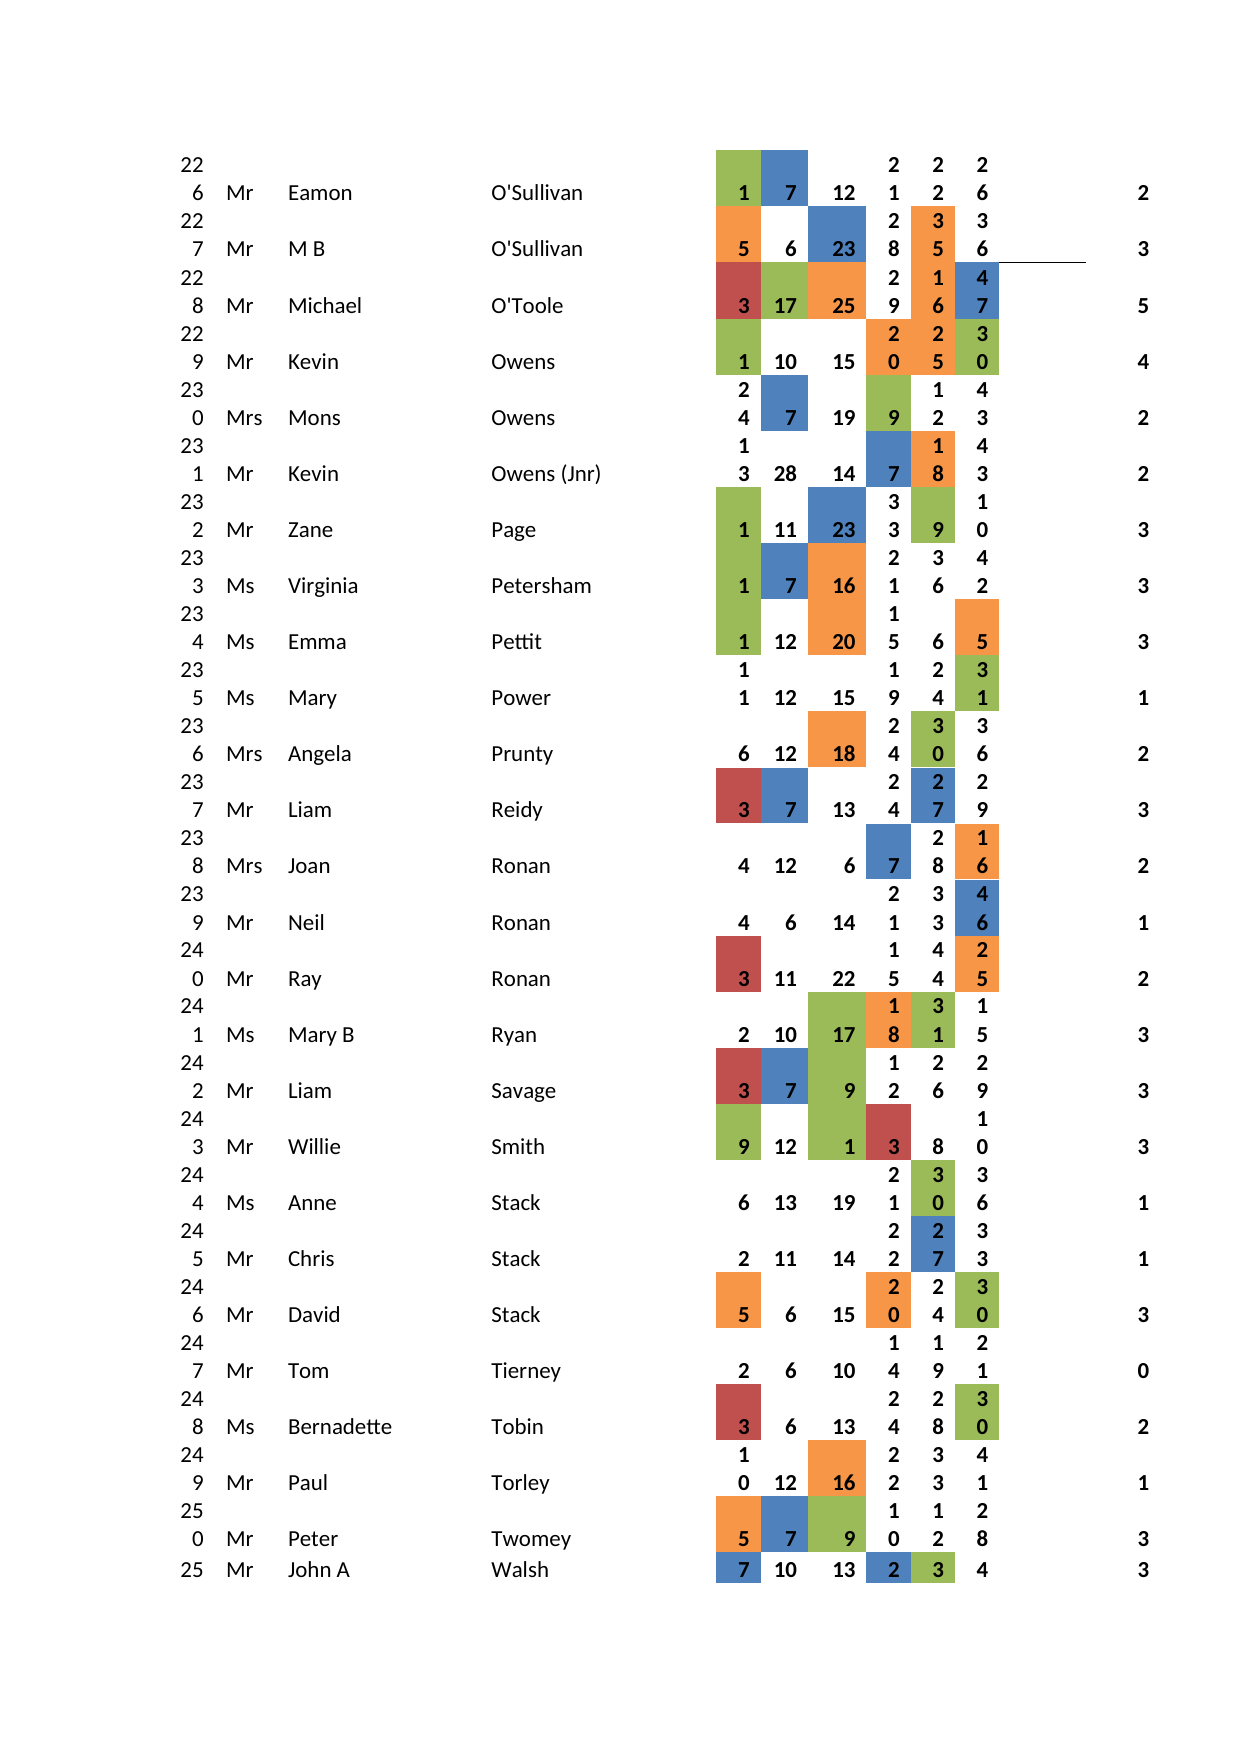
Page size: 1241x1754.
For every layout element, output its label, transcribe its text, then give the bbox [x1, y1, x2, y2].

table_cell 5 [716, 1272, 761, 1328]
table_cell 9 [808, 1496, 866, 1552]
table_cell 7 [761, 768, 808, 823]
table_cell 19 [911, 1328, 955, 1384]
table_cell 22 [866, 1216, 911, 1272]
table_cell [999, 1104, 1086, 1160]
table_cell [999, 543, 1086, 599]
table_cell Owens (Jnr) [480, 431, 716, 487]
table_cell 4 [1086, 319, 1199, 375]
table_cell 3 [716, 1384, 761, 1440]
table_cell 2 [1086, 375, 1199, 431]
table_cell 25 [160, 1552, 214, 1583]
table_cell Mons [277, 375, 480, 431]
table_cell 30 [955, 319, 999, 375]
table_cell 2 [716, 1216, 761, 1272]
table_cell 30 [955, 1384, 999, 1440]
table_cell Chris [277, 1216, 480, 1272]
table_cell 41 [955, 1440, 999, 1496]
table_cell [999, 263, 1086, 319]
table_cell 24 [716, 375, 761, 431]
table_cell 26 [955, 150, 999, 206]
table_cell 21 [955, 1328, 999, 1384]
table_cell Ms [215, 599, 277, 655]
table_cell Power [480, 655, 716, 711]
table_cell 20 [866, 1272, 911, 1328]
table_cell Mr [215, 1104, 277, 1160]
table_cell [999, 824, 1086, 879]
table_cell 237 [160, 768, 214, 823]
table_cell 10 [955, 1104, 999, 1160]
table_cell [999, 319, 1086, 375]
table_cell 25 [955, 936, 999, 992]
table_cell 7 [761, 543, 808, 599]
table_cell Mr [215, 150, 277, 206]
table_cell 12 [911, 375, 955, 431]
table_cell Owens [480, 375, 716, 431]
table_cell Willie [277, 1104, 480, 1160]
table_cell 12 [808, 150, 866, 206]
table_cell 43 [955, 431, 999, 487]
table_cell 3 [1086, 768, 1199, 823]
table_cell 24 [911, 655, 955, 711]
table_cell 15 [808, 319, 866, 375]
table_cell 3 [1086, 487, 1199, 543]
table_cell 11 [761, 936, 808, 992]
table_cell 9 [716, 1104, 761, 1160]
table_cell 15 [955, 992, 999, 1048]
table_cell 3 [716, 1048, 761, 1104]
table_cell 14 [808, 1216, 866, 1272]
table_cell 9 [808, 1048, 866, 1104]
table_cell 15 [866, 936, 911, 992]
table_cell Mr [215, 431, 277, 487]
table_cell Peter [277, 1496, 480, 1552]
table_cell 233 [160, 543, 214, 599]
table_cell 243 [160, 1104, 214, 1160]
table_cell 3 [1086, 599, 1199, 655]
table_cell 10 [716, 1440, 761, 1496]
table_cell 230 [160, 375, 214, 431]
table_cell John A [277, 1552, 480, 1583]
table_cell [999, 1552, 1086, 1583]
table_cell Ms [215, 992, 277, 1048]
table_cell 3 [1086, 1552, 1199, 1583]
table_cell 3 [866, 1104, 911, 1160]
table_cell Ronan [480, 880, 716, 936]
table_cell 7 [761, 375, 808, 431]
table_cell 1 [716, 319, 761, 375]
table_cell 22 [866, 1440, 911, 1496]
table_cell Ms [215, 655, 277, 711]
table_cell Liam [277, 768, 480, 823]
table_cell 1 [808, 1104, 866, 1160]
table_cell Virginia [277, 543, 480, 599]
table_cell 19 [866, 655, 911, 711]
table_cell [999, 1272, 1086, 1328]
table_cell Zane [277, 487, 480, 543]
table_cell Tobin [480, 1384, 716, 1440]
table_cell 22 [911, 150, 955, 206]
table_cell [999, 206, 1086, 262]
table_cell Paul [277, 1440, 480, 1496]
table_cell Bernadette [277, 1384, 480, 1440]
table_cell 5 [955, 599, 999, 655]
table_cell Mr [215, 1552, 277, 1583]
table_cell 3 [716, 768, 761, 823]
table_cell Ms [215, 543, 277, 599]
table_cell [999, 487, 1086, 543]
table_cell 24 [911, 1272, 955, 1328]
table_cell 42 [955, 543, 999, 599]
table_cell Smith [480, 1104, 716, 1160]
table_cell Tierney [480, 1328, 716, 1384]
table_cell 3 [1086, 1272, 1199, 1328]
table_cell 15 [808, 1272, 866, 1328]
table_cell 2 [1086, 711, 1199, 767]
table_cell 242 [160, 1048, 214, 1104]
table_cell 250 [160, 1496, 214, 1552]
table_cell Kevin [277, 431, 480, 487]
table_cell Mr [215, 319, 277, 375]
table_cell Liam [277, 1048, 480, 1104]
table_cell Walsh [480, 1552, 716, 1583]
table_cell 33 [866, 487, 911, 543]
table_cell Torley [480, 1440, 716, 1496]
table_cell 7 [761, 1496, 808, 1552]
table_cell 1 [1086, 1440, 1199, 1496]
table_cell [999, 431, 1086, 487]
table_cell Michael [277, 262, 480, 319]
table_cell Mr [215, 1216, 277, 1272]
table_cell 6 [716, 711, 761, 767]
table_cell 10 [808, 1328, 866, 1384]
table_cell 10 [866, 1496, 911, 1552]
table_cell [999, 711, 1086, 767]
table_cell Eamon [277, 150, 480, 206]
table_cell Mr [215, 1048, 277, 1104]
table_cell 247 [160, 1328, 214, 1384]
table_cell 23 [808, 487, 866, 543]
table_cell 44 [911, 936, 955, 992]
table_cell Savage [480, 1048, 716, 1104]
table_cell 24 [866, 768, 911, 823]
table_cell 28 [761, 431, 808, 487]
table_cell [999, 880, 1086, 936]
table_cell Ms [215, 1160, 277, 1216]
table_cell 249 [160, 1440, 214, 1496]
table_cell 239 [160, 880, 214, 936]
table_cell 7 [866, 431, 911, 487]
table_cell Mr [215, 487, 277, 543]
table_cell Mr [215, 206, 277, 262]
table_cell Mary B [277, 992, 480, 1048]
table_cell 11 [761, 487, 808, 543]
table_cell 15 [808, 655, 866, 711]
table_cell 6 [761, 206, 808, 262]
table_cell 228 [160, 262, 214, 319]
table_cell [999, 1440, 1086, 1496]
table_cell 12 [761, 1104, 808, 1160]
table_cell 28 [911, 1384, 955, 1440]
table_cell 6 [761, 1328, 808, 1384]
table_cell 33 [911, 880, 955, 936]
table_cell 13 [808, 768, 866, 823]
table_cell 36 [911, 543, 955, 599]
table_cell 17 [808, 992, 866, 1048]
table_cell 14 [808, 431, 866, 487]
table_cell 12 [761, 711, 808, 767]
table_cell 6 [716, 1160, 761, 1216]
table_cell 20 [866, 319, 911, 375]
table_cell 30 [911, 711, 955, 767]
table_cell 226 [160, 150, 214, 206]
table_cell 29 [866, 262, 911, 319]
table_cell 10 [955, 487, 999, 543]
table_cell 15 [866, 599, 911, 655]
table_cell 229 [160, 319, 214, 375]
table_cell 27 [911, 1216, 955, 1272]
table_cell 232 [160, 487, 214, 543]
table_cell 26 [911, 1048, 955, 1104]
table_cell 3 [911, 1552, 955, 1583]
table_cell M B [277, 206, 480, 262]
table_cell 3 [1086, 1104, 1199, 1160]
table_cell 47 [955, 262, 999, 319]
table_cell 3 [1086, 543, 1199, 599]
table_cell 1 [1086, 1160, 1199, 1216]
table_cell Mr [215, 768, 277, 823]
table_cell 1 [716, 599, 761, 655]
table_cell 29 [955, 1048, 999, 1104]
table_cell Anne [277, 1160, 480, 1216]
table_cell 6 [761, 1272, 808, 1328]
table_cell 36 [955, 711, 999, 767]
table_cell 10 [761, 1552, 808, 1583]
table_cell 2 [1086, 936, 1199, 992]
table_cell 1 [716, 487, 761, 543]
table_cell Mr [215, 1496, 277, 1552]
table_cell 16 [955, 824, 999, 879]
table_cell 19 [808, 375, 866, 431]
table_cell 28 [955, 1496, 999, 1552]
table_cell 18 [866, 992, 911, 1048]
table_cell 7 [761, 150, 808, 206]
table_cell 240 [160, 936, 214, 992]
table_cell Kevin [277, 319, 480, 375]
table_cell Neil [277, 880, 480, 936]
table_cell 236 [160, 711, 214, 767]
table_cell [999, 150, 1086, 206]
table_cell 1 [716, 150, 761, 206]
table_cell 24 [866, 1384, 911, 1440]
table_cell 238 [160, 824, 214, 879]
table_cell 244 [160, 1160, 214, 1216]
table_cell Angela [277, 711, 480, 767]
table_cell 33 [955, 1216, 999, 1272]
table_cell Mrs [215, 375, 277, 431]
table_cell 8 [911, 1104, 955, 1160]
table_cell O'Sullivan [480, 206, 716, 262]
table_cell [999, 599, 1086, 655]
table_cell 21 [866, 1160, 911, 1216]
table_cell 16 [911, 262, 955, 319]
table_cell 2 [1086, 1384, 1199, 1440]
table_cell 2 [716, 992, 761, 1048]
table_cell 30 [911, 1160, 955, 1216]
table_cell 14 [808, 880, 866, 936]
table_cell [999, 375, 1086, 431]
table_cell 14 [866, 1328, 911, 1384]
table_cell 245 [160, 1216, 214, 1272]
table_cell 2 [1086, 431, 1199, 487]
table_cell 13 [808, 1552, 866, 1583]
table_cell [999, 655, 1086, 711]
table_cell 10 [761, 319, 808, 375]
table_cell [999, 1048, 1086, 1104]
table_cell 31 [911, 992, 955, 1048]
table_cell 18 [808, 711, 866, 767]
table_cell 9 [911, 487, 955, 543]
table_cell Pettit [480, 599, 716, 655]
table_cell O'Toole [480, 262, 716, 319]
table_cell 22 [808, 936, 866, 992]
table_cell 248 [160, 1384, 214, 1440]
table_cell Stack [480, 1272, 716, 1328]
table_cell 24 [866, 711, 911, 767]
table_cell 36 [955, 1160, 999, 1216]
table_cell 16 [808, 1440, 866, 1496]
table_cell Mr [215, 936, 277, 992]
table_cell 46 [955, 880, 999, 936]
table_cell 43 [955, 375, 999, 431]
table_cell Owens [480, 319, 716, 375]
table_cell [999, 1160, 1086, 1216]
table_cell 1 [1086, 655, 1199, 711]
table_cell Emma [277, 599, 480, 655]
table_cell 35 [911, 206, 955, 262]
table_cell 1 [1086, 880, 1199, 936]
table_cell 3 [716, 936, 761, 992]
table_cell 9 [866, 375, 911, 431]
table_cell 3 [1086, 1496, 1199, 1552]
table_cell 12 [761, 599, 808, 655]
table_cell 17 [761, 262, 808, 319]
table_cell 12 [761, 655, 808, 711]
table_cell 12 [761, 1440, 808, 1496]
table_cell 16 [808, 543, 866, 599]
table_cell 6 [911, 599, 955, 655]
table_cell 31 [955, 655, 999, 711]
table_cell 235 [160, 655, 214, 711]
table_cell 19 [808, 1160, 866, 1216]
table_cell 12 [866, 1048, 911, 1104]
table_cell [999, 936, 1086, 992]
table_cell 29 [955, 768, 999, 823]
table_cell Petersham [480, 543, 716, 599]
table_cell 11 [761, 1216, 808, 1272]
table_cell 1 [1086, 1216, 1199, 1272]
table_cell Tom [277, 1328, 480, 1384]
table_cell 30 [955, 1272, 999, 1328]
table_cell Joan [277, 824, 480, 879]
table_cell Mr [215, 1272, 277, 1328]
table_cell Mr [215, 262, 277, 319]
table_cell Ryan [480, 992, 716, 1048]
table_cell Twomey [480, 1496, 716, 1552]
table_cell Stack [480, 1216, 716, 1272]
table_cell 2 [866, 1552, 911, 1583]
table_cell Ray [277, 936, 480, 992]
table_cell Mrs [215, 711, 277, 767]
table_cell 6 [761, 880, 808, 936]
table_cell Page [480, 487, 716, 543]
table_cell 3 [716, 262, 761, 319]
table_cell Mr [215, 1328, 277, 1384]
table_cell Stack [480, 1160, 716, 1216]
table_cell [999, 1384, 1086, 1440]
table_cell 13 [716, 431, 761, 487]
table_cell 2 [1086, 824, 1199, 879]
table_cell 2 [1086, 150, 1199, 206]
table_cell Ronan [480, 936, 716, 992]
table_cell 5 [716, 1496, 761, 1552]
table_cell Ronan [480, 824, 716, 879]
table_cell 27 [911, 768, 955, 823]
table_cell 13 [808, 1384, 866, 1440]
table_cell 3 [1086, 992, 1199, 1048]
table_cell 28 [911, 824, 955, 879]
table_cell 28 [866, 206, 911, 262]
table_cell 13 [761, 1160, 808, 1216]
table_cell 2 [716, 1328, 761, 1384]
table_cell 10 [761, 992, 808, 1048]
table_cell 6 [808, 824, 866, 879]
table_cell 227 [160, 206, 214, 262]
table_cell O'Sullivan [480, 150, 716, 206]
table_cell 7 [761, 1048, 808, 1104]
table_cell Ms [215, 1384, 277, 1440]
table_cell [999, 1328, 1086, 1384]
table_cell 231 [160, 431, 214, 487]
table_cell Mr [215, 880, 277, 936]
table_cell 23 [808, 206, 866, 262]
table_cell 1 [716, 543, 761, 599]
table_cell Mary [277, 655, 480, 711]
table_cell 7 [716, 1552, 761, 1583]
table_cell 21 [866, 543, 911, 599]
table_cell Mrs [215, 824, 277, 879]
table_cell 12 [911, 1496, 955, 1552]
table_cell 6 [761, 1384, 808, 1440]
table_cell 36 [955, 206, 999, 262]
table_cell 5 [1086, 262, 1199, 319]
table_cell Mr [215, 1440, 277, 1496]
table_cell 11 [716, 655, 761, 711]
table_cell 33 [911, 1440, 955, 1496]
table_cell [999, 1216, 1086, 1272]
table_cell 0 [1086, 1328, 1199, 1384]
table_cell 241 [160, 992, 214, 1048]
table_cell 21 [866, 150, 911, 206]
table_cell 18 [911, 431, 955, 487]
table_cell 4 [716, 880, 761, 936]
table_cell 246 [160, 1272, 214, 1328]
table_cell 25 [911, 319, 955, 375]
table_cell 4 [716, 824, 761, 879]
table_cell 12 [761, 824, 808, 879]
table_cell [999, 768, 1086, 823]
table_cell 5 [716, 206, 761, 262]
table_cell 4 [955, 1552, 999, 1583]
table_cell 234 [160, 599, 214, 655]
table_cell [999, 1496, 1086, 1552]
table_cell Prunty [480, 711, 716, 767]
table_cell 20 [808, 599, 866, 655]
table_cell 3 [1086, 206, 1199, 262]
table_cell 21 [866, 880, 911, 936]
table_cell David [277, 1272, 480, 1328]
table_cell [999, 992, 1086, 1048]
table_cell 25 [808, 262, 866, 319]
table_cell 7 [866, 824, 911, 879]
table_cell 3 [1086, 1048, 1199, 1104]
table_cell Reidy [480, 768, 716, 823]
